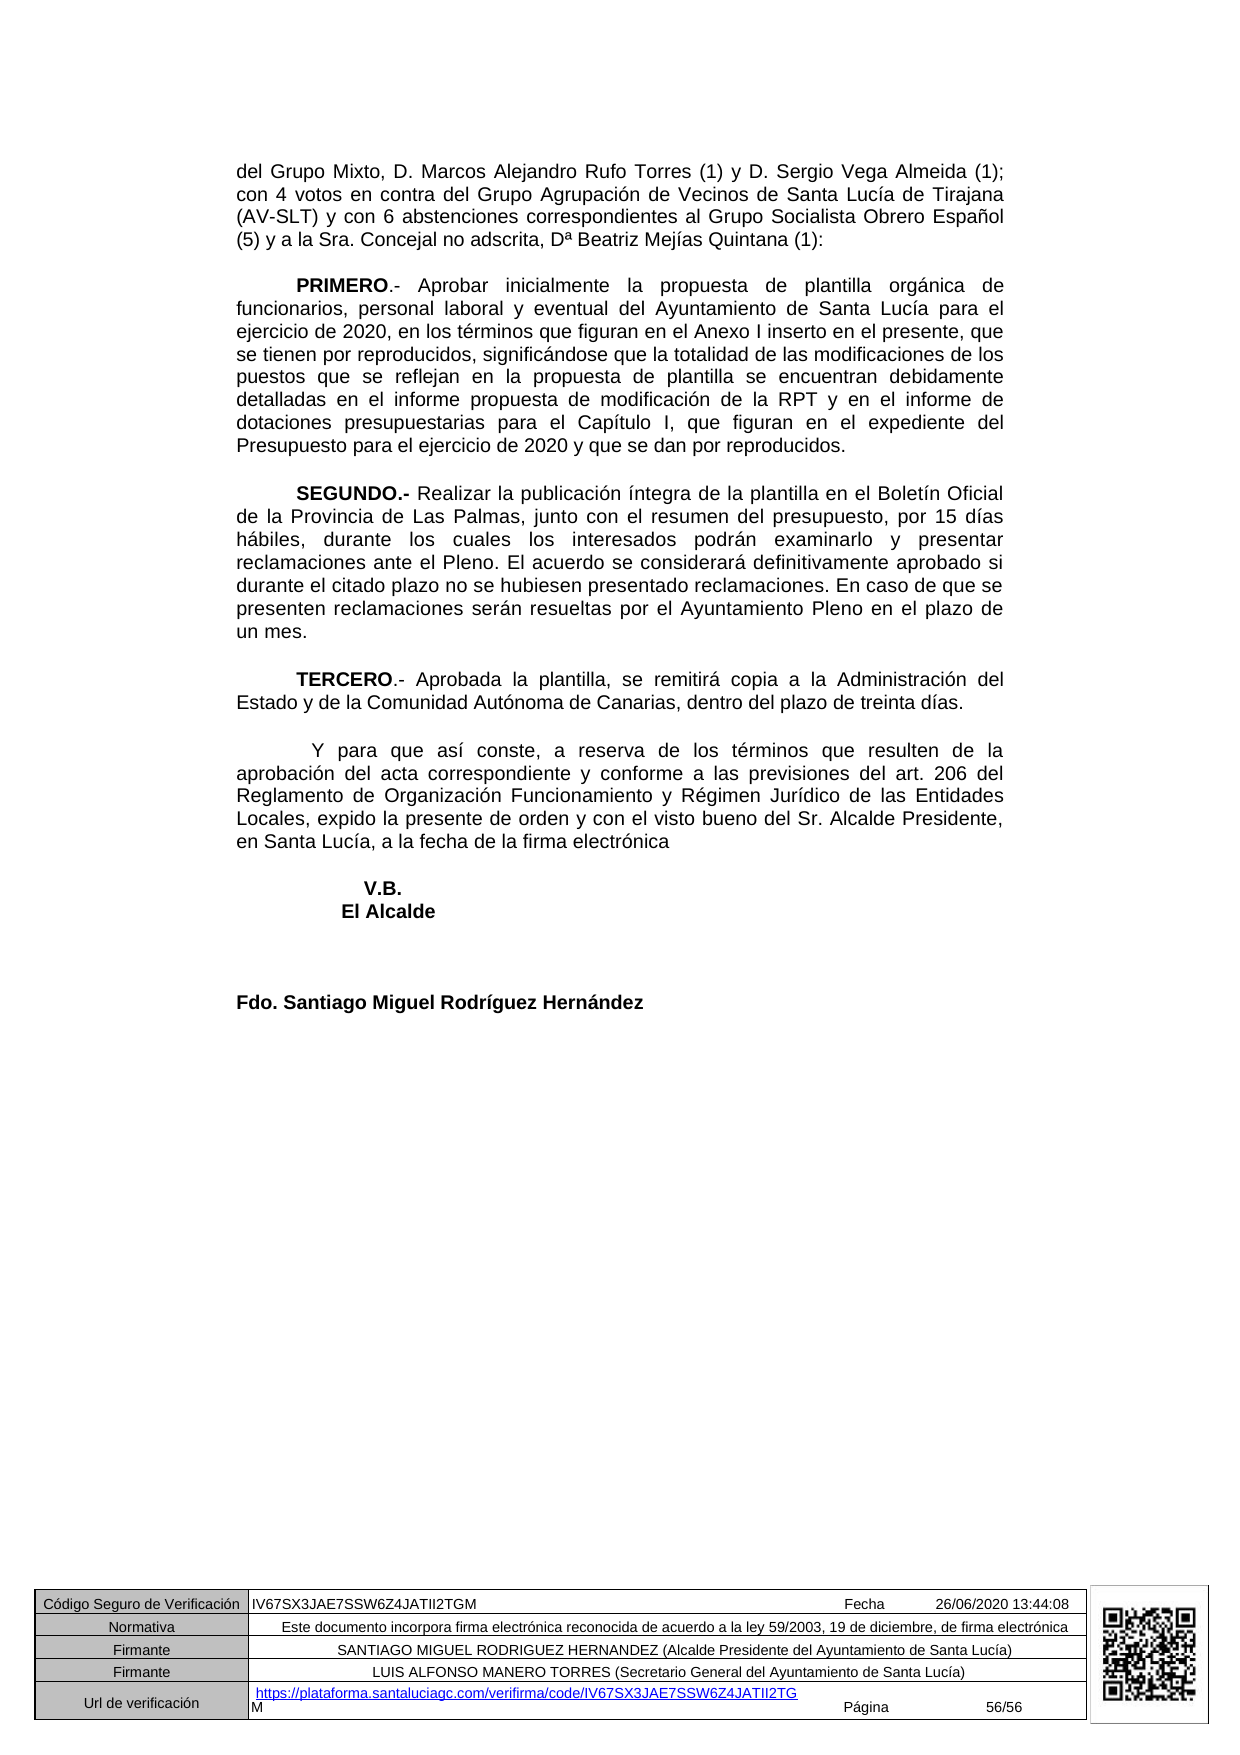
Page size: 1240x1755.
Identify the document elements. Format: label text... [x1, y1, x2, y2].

table_cell Firmante [36, 1636, 248, 1658]
text V.B. [363, 877, 1148, 900]
table_cell Este documento incorpora firma electrónica reconocida de acuerdo a la ley 59/2003, 19 de diciembre, de firma electrónica [249, 1614, 1086, 1635]
text del Grupo Mixto, D. Marcos Alejandro Rufo Torres (1) y D. Sergio Vega Almeida (1); con 4 votos en contra del Grupo Agrupación de Vecinos de Santa Lucía de Tirajana (AV-SLT) y con 6 abstenciones correspondientes al Grupo Socialista Obrero Español (5) y a la Sra. Concejal no adscrita, Dª Beatriz Mejías Quintana (1): [236, 160, 1005, 251]
table_cell Firmante [36, 1659, 248, 1681]
text Fdo. Santiago Miguel Rodríguez Hernández [236, 991, 1148, 1014]
text Y para que así conste, a reserva de los términos que resulten de la aprobación del acta correspondiente y conforme a las previsiones del art. 206 del Reglamento de Organización Funcionamiento y Régimen Jurídico de las Entidades Locales, expido la presente de orden y con el visto bueno del Sr. Alcalde Presidente, en Santa Lucía, a la fecha de la firma electrónica [236, 739, 1005, 853]
table_cell LUIS ALFONSO MANERO TORRES (Secretario General del Ayuntamiento de Santa Lucía) [249, 1659, 1086, 1681]
table_cell https://plataforma.santaluciagc.com/verifirma/code/IV67SX3JAE7SSW6Z4JATII2TG M Página 56/56 [249, 1682, 1086, 1719]
table_header IV67SX3JAE7SSW6Z4JATII2TGM Fecha 26/06/2020 13:44:08 [249, 1590, 1086, 1613]
text El Alcalde [341, 900, 1148, 923]
table_cell SANTIAGO MIGUEL RODRIGUEZ HERNANDEZ (Alcalde Presidente del Ayuntamiento de Santa Lucía) [249, 1636, 1086, 1658]
text TERCERO.- Aprobada la plantilla, se remitirá copia a la Administración del Estado y de la Comunidad Autónoma de Canarias, dentro del plazo de treinta días. [236, 668, 1005, 714]
table_cell Normativa [36, 1614, 248, 1635]
text PRIMERO.- Aprobar inicialmente la propuesta de plantilla orgánica de funcionarios, personal laboral y eventual del Ayuntamiento de Santa Lucía para el ejercicio de 2020, en los términos que figuran en el Anexo I inserto en el presente, que se tienen por reproducidos, significándose que la totalidad de las modificaciones de los puestos que se reflejan en la propuesta de plantilla se encuentran debidamente detalladas en el informe propuesta de modificación de la RPT y en el informe de dotaciones presupuestarias para el Capítulo I, que figuran en el expediente del Presupuesto para el ejercicio de 2020 y que se dan por reproducidos. [236, 274, 1005, 457]
table_cell Url de verificación [36, 1682, 248, 1719]
table_header Código Seguro de Verificación [36, 1590, 248, 1613]
text SEGUNDO.- Realizar la publicación íntegra de la plantilla en el Boletín Oficial de la Provincia de Las Palmas, junto con el resumen del presupuesto, por 15 días hábiles, durante los cuales los interesados podrán examinarlo y presentar reclamaciones ante el Pleno. El acuerdo se considerará definitivamente aprobado si durante el citado plazo no se hubiesen presentado reclamaciones. En caso de que se presenten reclamaciones serán resueltas por el Ayuntamiento Pleno en el plazo de un mes. [236, 482, 1005, 643]
